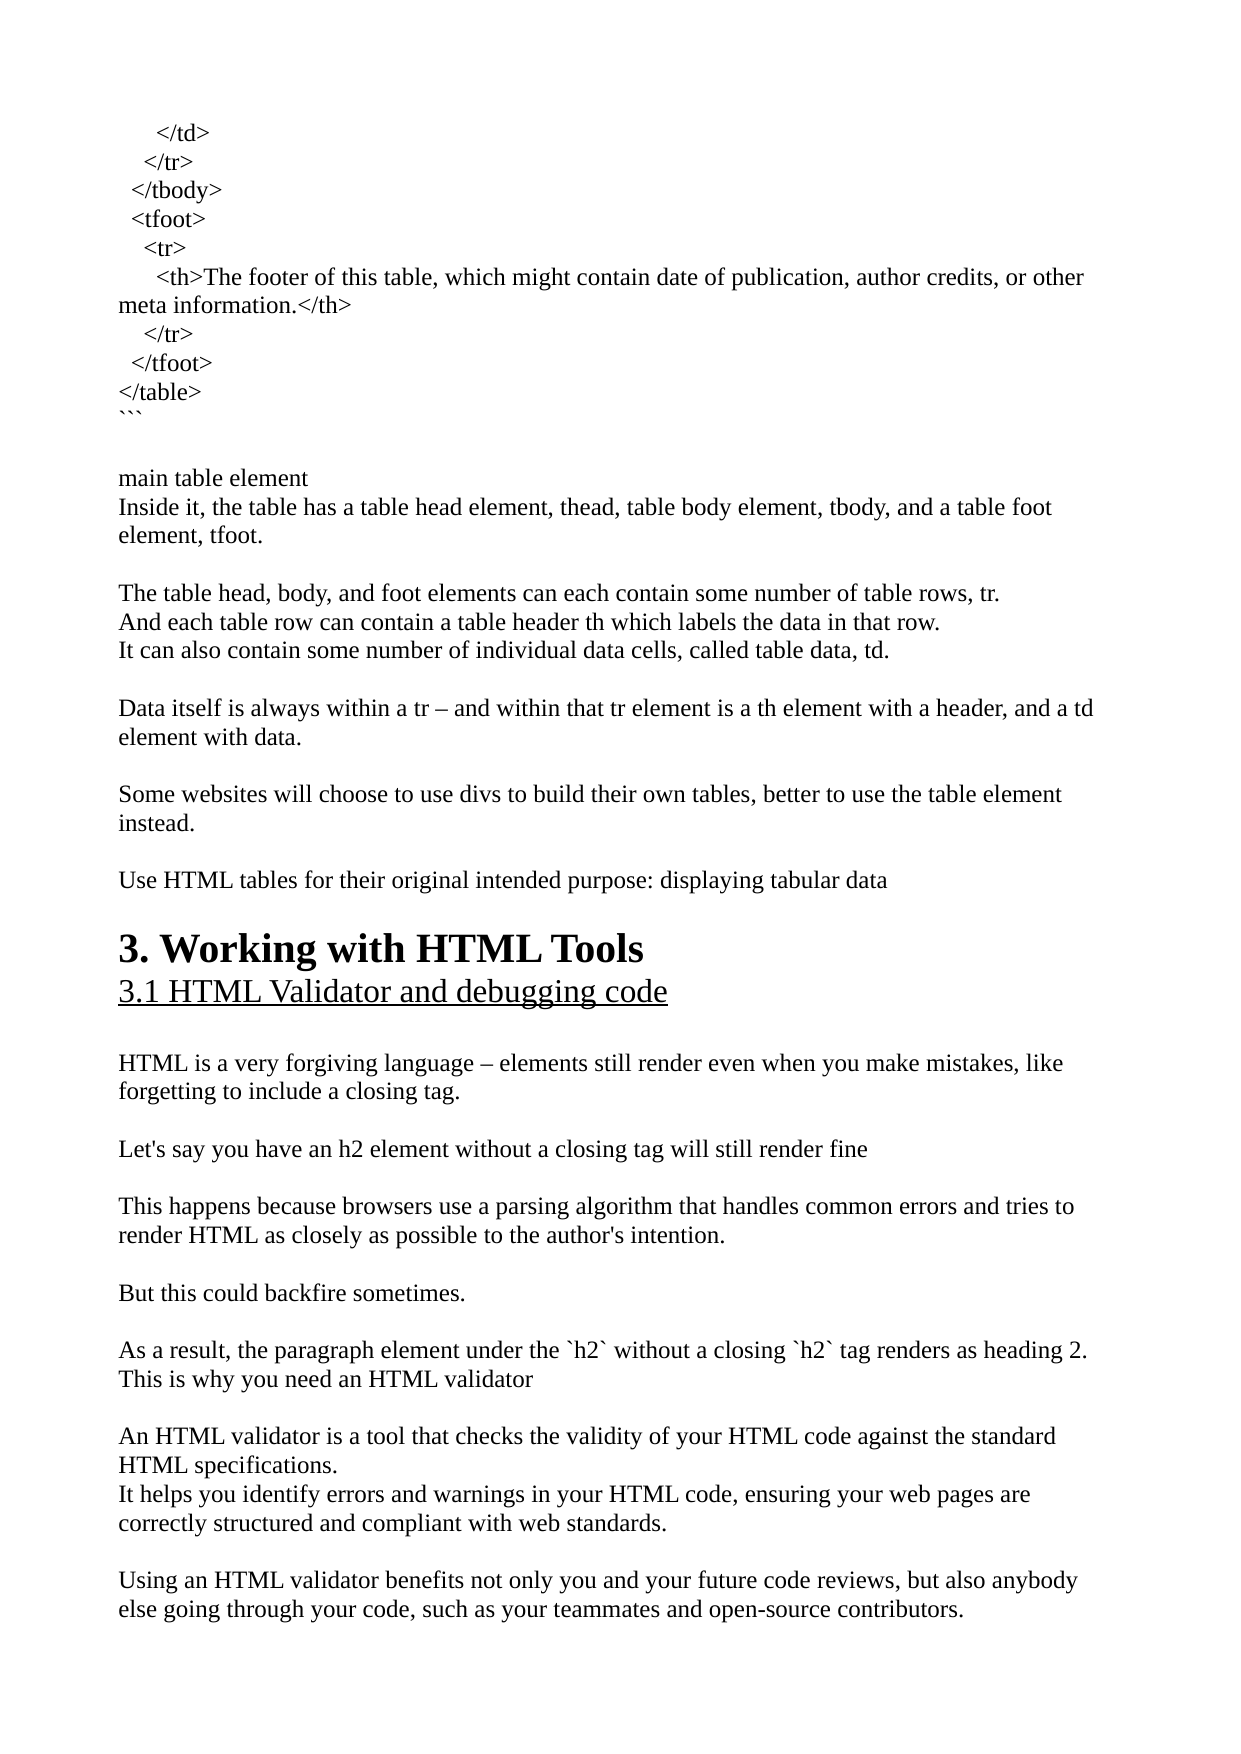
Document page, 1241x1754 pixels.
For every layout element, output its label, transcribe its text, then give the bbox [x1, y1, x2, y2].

text Use HTML tables for their original intended purpose: displaying tabular data [118, 866, 1122, 894]
text An HTML validator is a tool that checks the validity of your HTML code against the standard HTML specifications. [118, 1421, 1122, 1479]
text <tr> [118, 233, 1122, 262]
text But this could backfire sometimes. [118, 1278, 1122, 1306]
text main table element [118, 463, 1122, 492]
text As a result, the paragraph element under the `h2` without a closing `h2` tag renders as heading 2. [118, 1335, 1122, 1364]
text Inside it, the table has a table head element, thead, table body element, tbody, and a table foot element, tfoot. [118, 492, 1122, 549]
text It helps you identify errors and warnings in your HTML code, ensuring your web pages are correctly structured and compliant with web standards. [118, 1479, 1122, 1536]
text And each table row can contain a table header th which labels the data in that row. [118, 607, 1122, 636]
text HTML is a very forgiving language – elements still render even when you make mistakes, like forgetting to include a closing tag. [118, 1048, 1122, 1105]
text Some websites will choose to use divs to build their own tables, better to use the table element instead. [118, 779, 1122, 837]
text 3.1 HTML Validator and debugging code [118, 971, 1122, 1009]
text 3. Working with HTML Tools [118, 923, 1122, 971]
text The table head, body, and foot elements can each contain some number of table rows, tr. [118, 578, 1122, 607]
text </table> [118, 377, 1122, 406]
text </tr> [118, 147, 1122, 176]
text It can also contain some number of individual data cells, called table data, td. [118, 636, 1122, 664]
text </tbody> [118, 176, 1122, 204]
text <th>The footer of this table, which might contain date of publication, author credits, or other meta information.</th> [118, 262, 1122, 319]
text Data itself is always within a tr – and within that tr element is a th element with a header, and a td element with data. [118, 693, 1122, 751]
text </tr> [118, 319, 1122, 348]
text This is why you need an HTML validator [118, 1364, 1122, 1393]
text This happens because browsers use a parsing algorithm that handles common errors and tries to render HTML as closely as possible to the author's intention. [118, 1191, 1122, 1249]
text <tfoot> [118, 204, 1122, 233]
text Let's say you have an h2 element without a closing tag will still render fine [118, 1134, 1122, 1163]
text Using an HTML validator benefits not only you and your future code reviews, but also anybody else going through your code, such as your teammates and open-source contributors. [118, 1565, 1122, 1623]
text </td> [118, 118, 1122, 147]
text </tfoot> [118, 348, 1122, 377]
text ``` [118, 406, 1122, 434]
